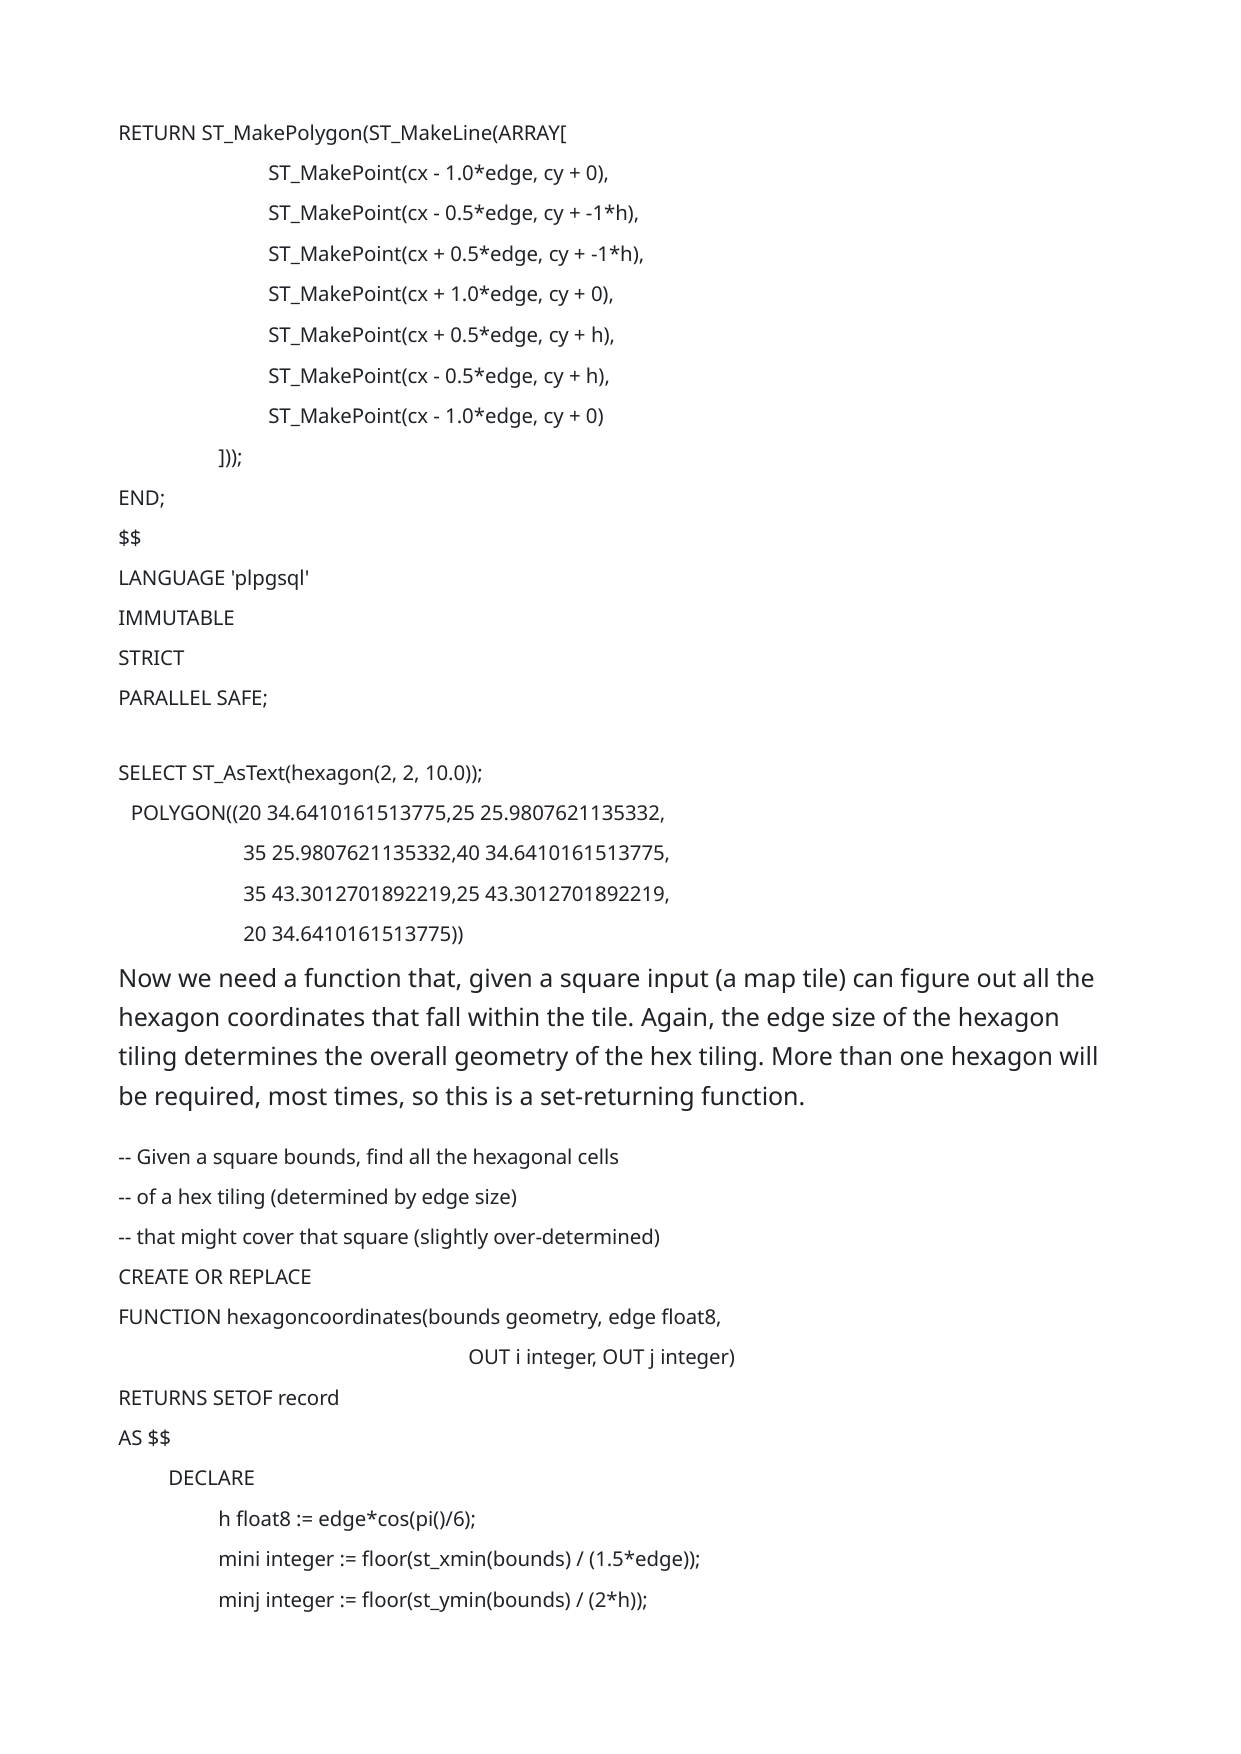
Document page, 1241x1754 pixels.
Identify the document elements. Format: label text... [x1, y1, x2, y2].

text minj integer := floor(st_ymin(bounds) / (2*h)); [118, 1586, 1122, 1614]
text 35 43.3012701892219,25 43.3012701892219, [118, 879, 1122, 907]
text DECLARE [118, 1464, 1122, 1492]
text 20 34.6410161513775)) [118, 920, 1122, 948]
text ST_MakePoint(cx - 1.0*edge, cy + 0) [118, 402, 1122, 430]
text PARALLEL SAFE; [118, 684, 1122, 711]
text LANGUAGE 'plpgsql' [118, 563, 1122, 591]
text 35 25.9807621135332,40 34.6410161513775, [118, 839, 1122, 867]
text -- of a hex tiling (determined by edge size) [118, 1182, 1122, 1210]
text -- that might cover that square (slightly over-determined) [118, 1223, 1122, 1250]
text Now we need a function that, given a square input (a map tile) can figure out all the hexagon coordinates that fall within the tile. Again, the edge size of the hexagon tiling determines the overall geometry of the hex tiling. More than one hexagon will be required, most times, so this is a set-returning function. [118, 961, 1122, 1112]
text SELECT ST_AsText(hexagon(2, 2, 10.0)); [118, 758, 1122, 786]
text h float8 := edge*cos(pi()/6); [118, 1504, 1122, 1532]
text ST_MakePoint(cx - 0.5*edge, cy + h), [118, 361, 1122, 389]
text ST_MakePoint(cx + 1.0*edge, cy + 0), [118, 280, 1122, 308]
text ST_MakePoint(cx - 0.5*edge, cy + -1*h), [118, 199, 1122, 227]
text ST_MakePoint(cx + 0.5*edge, cy + h), [118, 321, 1122, 349]
text AS $$ [118, 1424, 1122, 1451]
text ST_MakePoint(cx - 1.0*edge, cy + 0), [118, 158, 1122, 186]
text OUT i integer, OUT j integer) [118, 1343, 1122, 1371]
text $$ [118, 523, 1122, 551]
text RETURN ST_MakePolygon(ST_MakeLine(ARRAY[ [118, 118, 1122, 146]
text ])); [118, 443, 1122, 471]
text ST_MakePoint(cx + 0.5*edge, cy + -1*h), [118, 239, 1122, 267]
text STRICT [118, 644, 1122, 671]
text CREATE OR REPLACE [118, 1263, 1122, 1290]
text IMMUTABLE [118, 603, 1122, 631]
text RETURNS SETOF record [118, 1383, 1122, 1411]
text mini integer := floor(st_xmin(bounds) / (1.5*edge)); [118, 1545, 1122, 1573]
text END; [118, 483, 1122, 511]
text POLYGON((20 34.6410161513775,25 25.9807621135332, [118, 798, 1122, 826]
text -- Given a square bounds, find all the hexagonal cells [118, 1142, 1122, 1170]
text FUNCTION hexagoncoordinates(bounds geometry, edge float8, [118, 1303, 1122, 1331]
